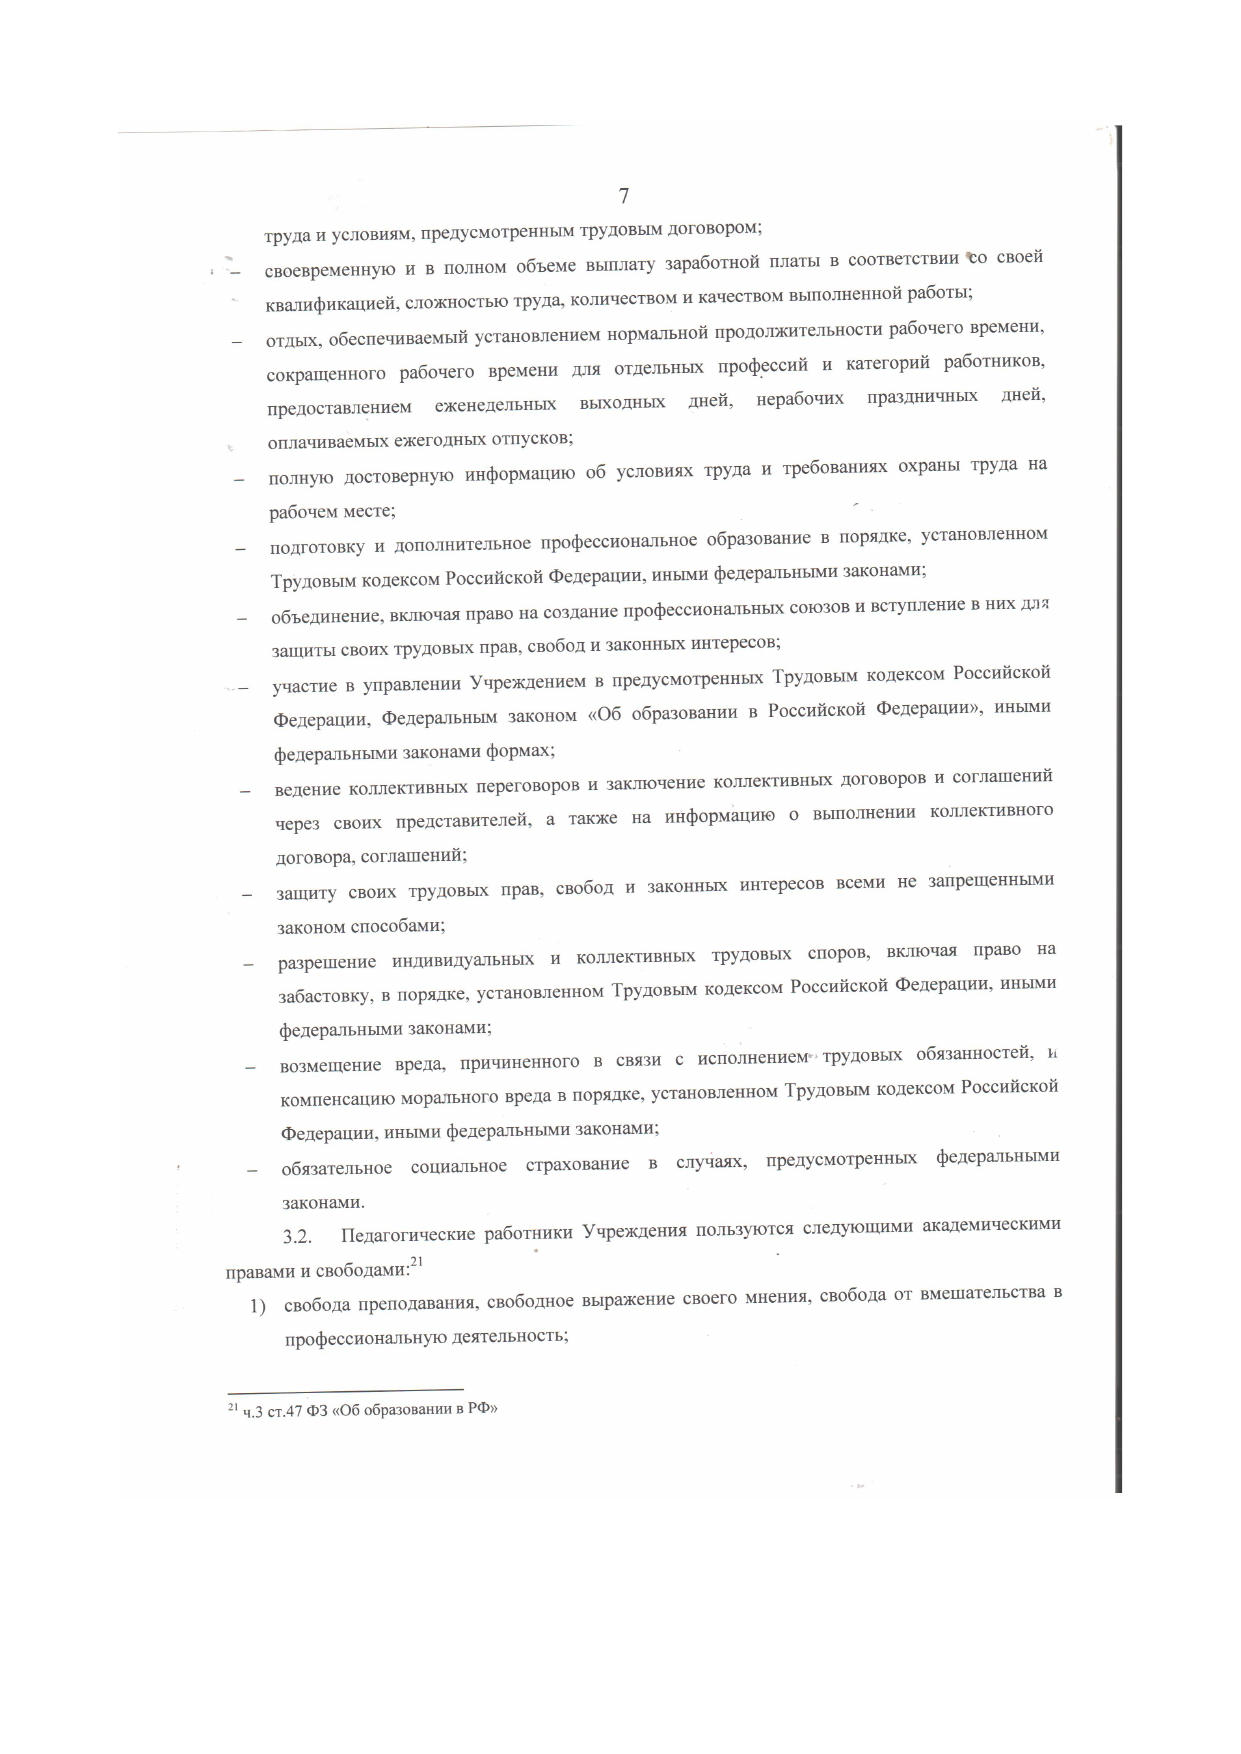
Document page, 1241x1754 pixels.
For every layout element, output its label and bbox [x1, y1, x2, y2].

picture [118, 118, 1123, 1500]
